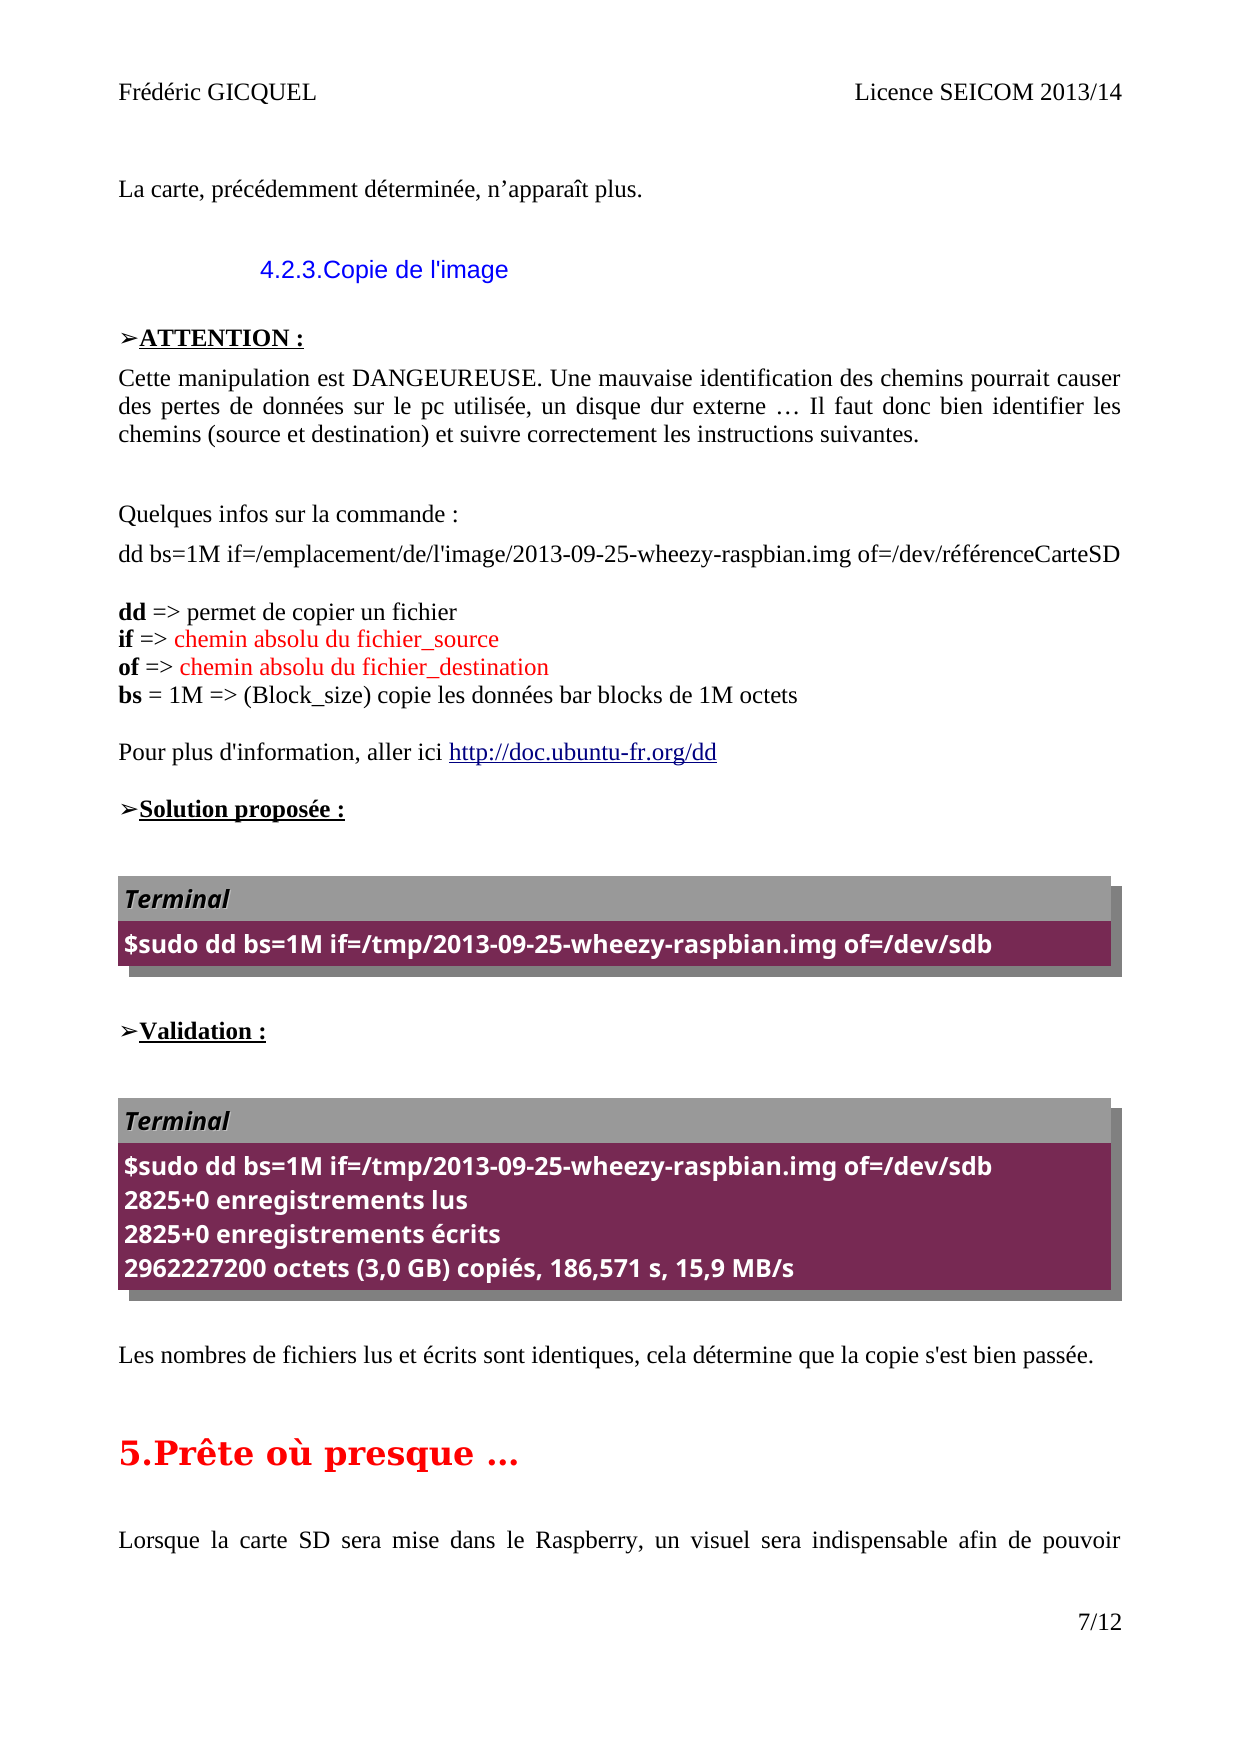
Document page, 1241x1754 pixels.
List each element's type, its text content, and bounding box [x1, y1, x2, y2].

text ➢Solution proposée : [118, 795, 1122, 823]
text bs = 1M => (Block_size) copie les données bar blocks de 1M octets [118, 681, 1122, 708]
text if => chemin absolu du fichier_source [118, 625, 1122, 653]
subtitle 4.2.3.Copie de l'image [260, 256, 1122, 284]
text ➢Validation : [118, 1017, 1122, 1045]
table_cell $sudo dd bs=1M if=/tmp/2013-09-25-wheezy-raspbian.img of=/dev/sdb 2825+0 enregistrements lus 2825+0 enregistrements écrits 2962227200 octets (3,0 GB) copiés, 186,571 s, 15,9 MB/s [118, 1143, 1111, 1290]
text dd bs=1M if=/emplacement/de/l'image/2013-09-25-wheezy-raspbian.img of=/dev/référenceCarteSD [118, 540, 1122, 568]
text Les nombres de fichiers lus et écrits sont identiques, cela détermine que la copie s'est bien passée. [118, 1341, 1122, 1369]
text ➢ATTENTION : [118, 324, 1122, 352]
text of => chemin absolu du fichier_destination [118, 653, 1122, 681]
text Lorsque la carte SD sera mise dans le Raspberry, un visuel sera indispensable afin de pouvoir [118, 1526, 1122, 1554]
text Quelques infos sur la commande : [118, 500, 1122, 528]
text dd => permet de copier un fichier [118, 598, 1122, 625]
table_header Terminal [118, 876, 1111, 921]
text La carte, précédemment déterminée, n’apparaît plus. [118, 176, 1122, 203]
text Pour plus d'information, aller ici http://doc.ubuntu-fr.org/dd [118, 738, 1122, 766]
subtitle 5.Prête où presque … [118, 1434, 1122, 1473]
text Cette manipulation est DANGEUREUSE. Une mauvaise identification des chemins pourrait causer des pertes de données sur le pc utilisée, un disque dur externe … Il faut donc bien identifier les chemins (source et destination) et suivre correctement les instructions suivantes. [118, 364, 1122, 447]
table_cell $sudo dd bs=1M if=/tmp/2013-09-25-wheezy-raspbian.img of=/dev/sdb [118, 921, 1111, 966]
table_header Terminal [118, 1098, 1111, 1143]
